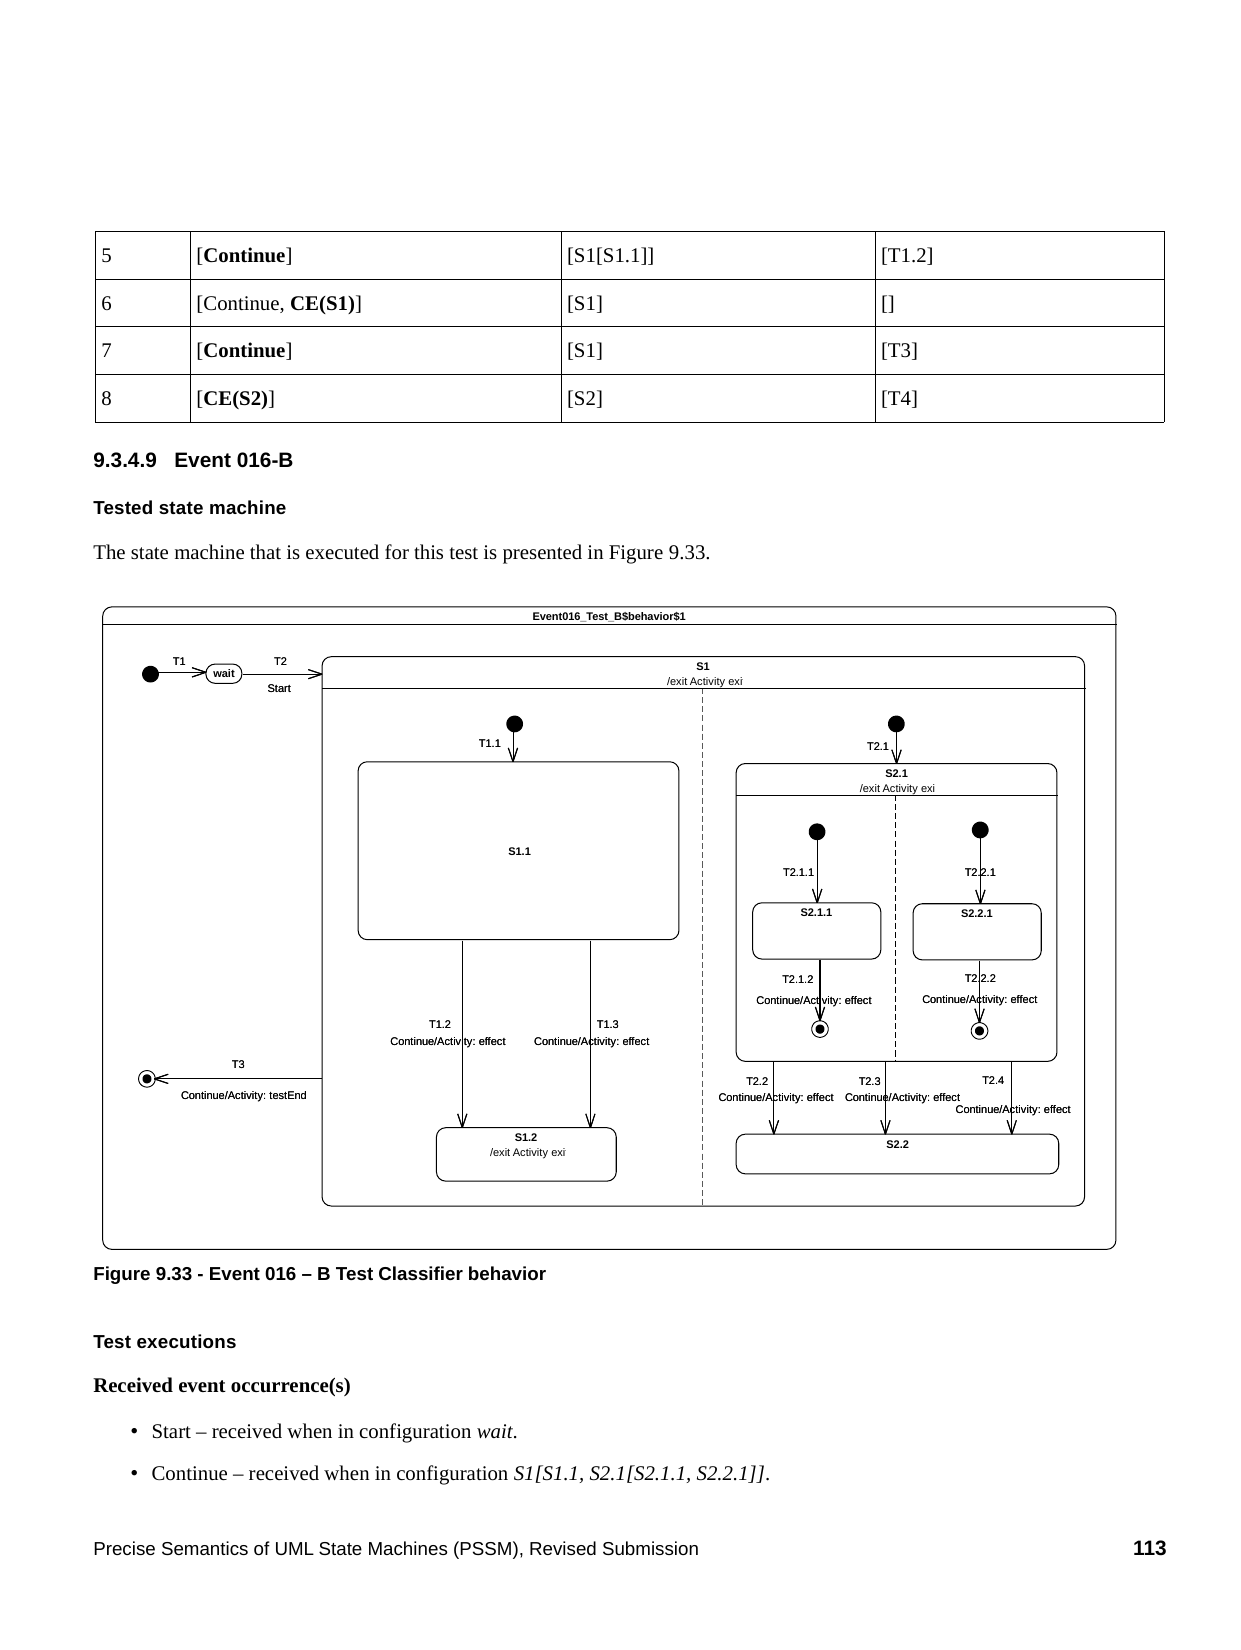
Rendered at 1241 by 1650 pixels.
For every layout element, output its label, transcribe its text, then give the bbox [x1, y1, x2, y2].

table_cell [Continue] [191, 232, 561, 279]
table_cell 8 [96, 375, 190, 422]
subtitle Tested state machine [93, 497, 1164, 518]
table_cell [S2] [562, 375, 875, 422]
table_cell [CE(S2)] [191, 375, 561, 422]
table_cell [S1] [562, 327, 875, 374]
text Received event occurrence(s) [93, 1373, 1164, 1397]
text The state machine that is executed for this test is presented in Figure 9.33. [93, 539, 1164, 564]
table_cell 7 [96, 327, 190, 374]
table_cell [T4] [876, 375, 1164, 422]
table_cell [] [876, 280, 1164, 326]
list Continue – received when in configuration S1[S1.1, S2.1[S2.1.1, S2.2.1]]. [131, 1460, 1164, 1485]
table_cell [Continue, CE(S1)] [191, 280, 561, 326]
table_cell [Continue] [191, 327, 561, 374]
table_cell [S1[S1.1]] [562, 232, 875, 279]
table_cell [T3] [876, 327, 1164, 374]
table_cell 6 [96, 280, 190, 326]
table_cell 5 [96, 232, 190, 279]
list Start – received when in configuration wait. [131, 1418, 1164, 1443]
subtitle Test executions [93, 1331, 1164, 1352]
subtitle Event 016-B [93, 447, 1164, 472]
text Figure 9.33 - Event 016 – B Test Classifier behavior [93, 597, 1127, 1285]
table_cell [T1.2] [876, 232, 1164, 279]
table_cell [S1] [562, 280, 875, 326]
